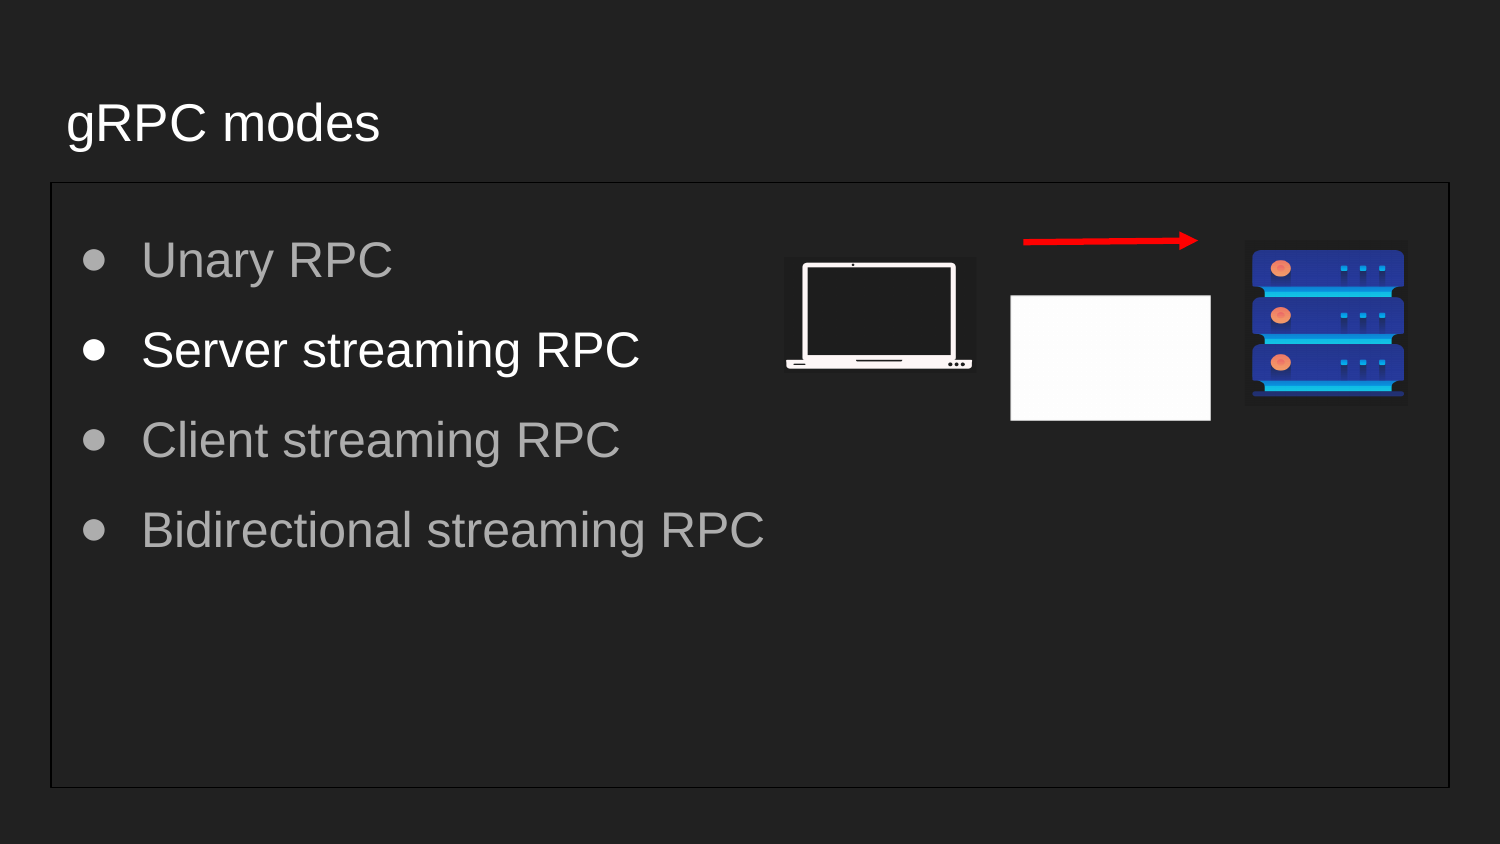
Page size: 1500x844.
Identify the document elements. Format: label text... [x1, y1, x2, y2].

picture [1244, 240, 1408, 406]
list Unary RPC Server streaming RPC Client streaming RPC Bidirectional streaming RPC [51, 182, 1449, 788]
title gRPC modes [51, 72, 1449, 167]
picture [784, 257, 977, 373]
picture [1010, 295, 1211, 422]
